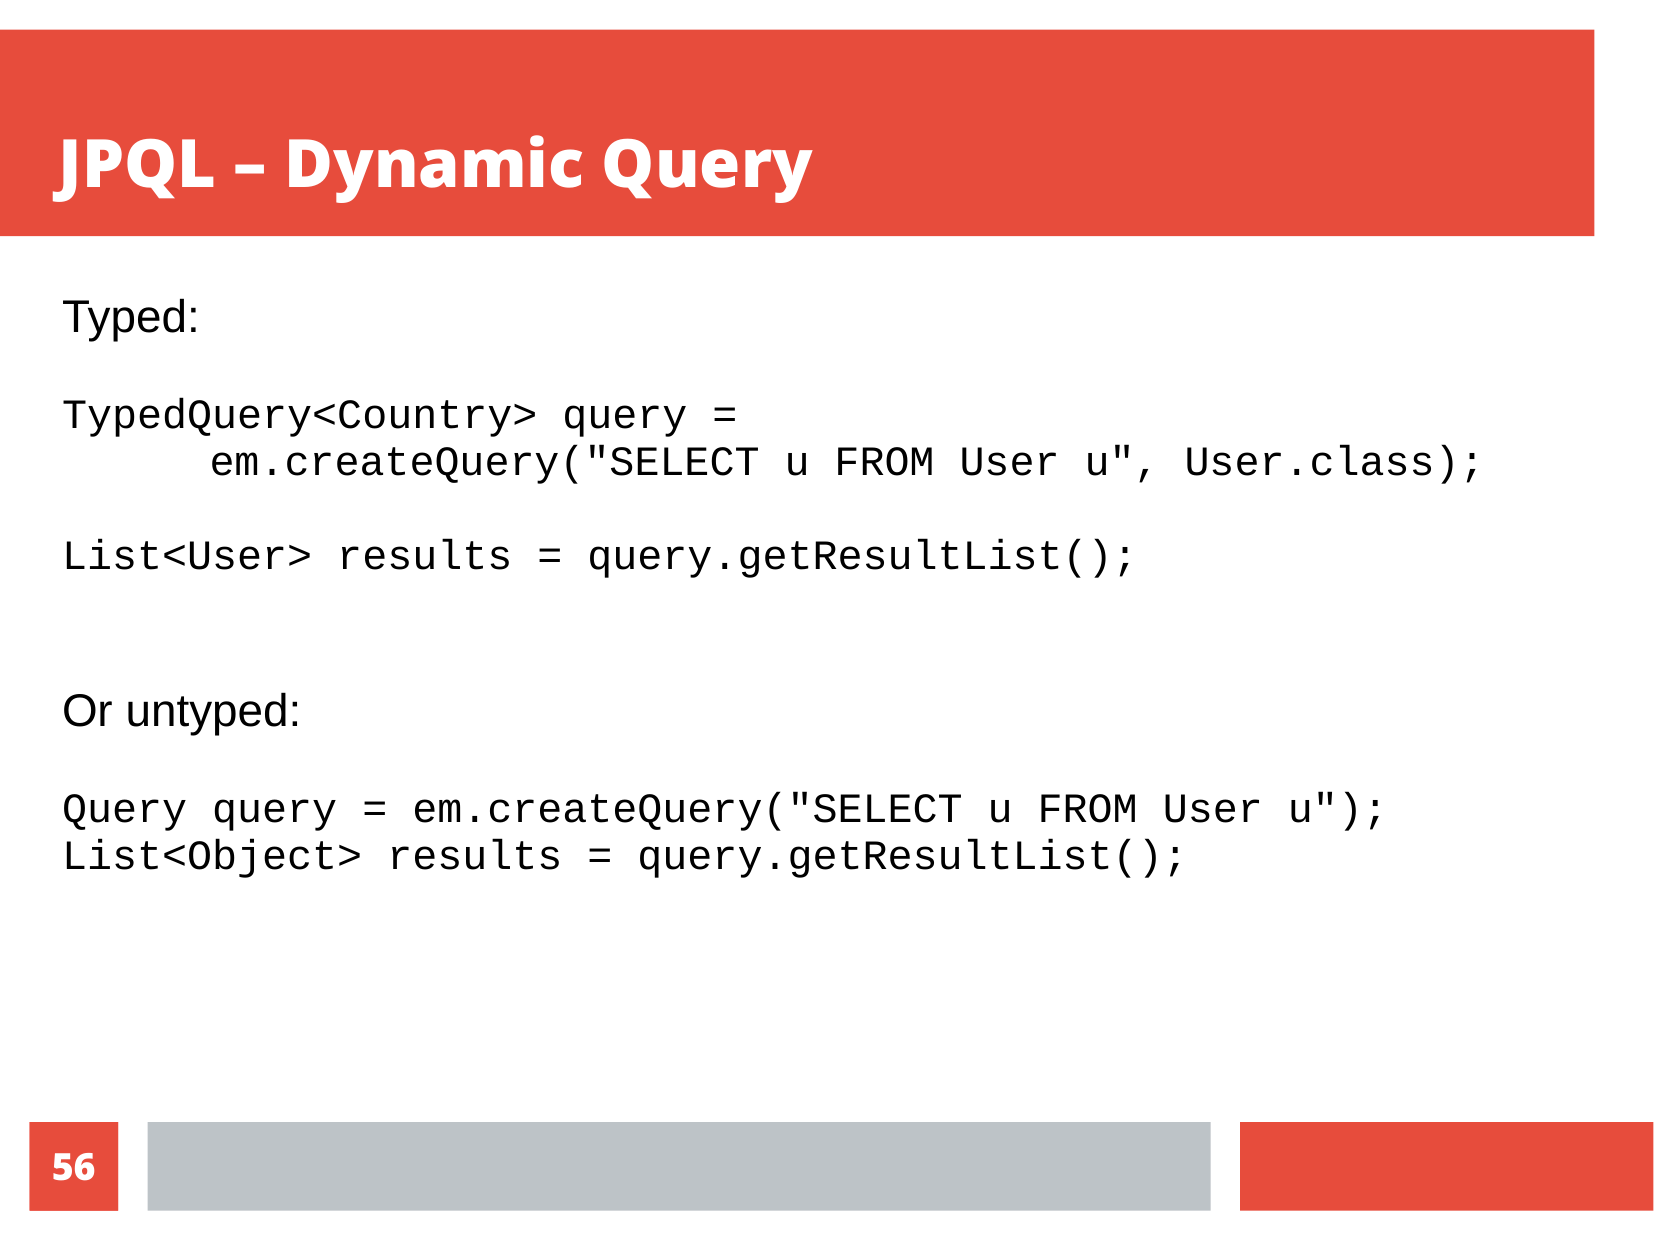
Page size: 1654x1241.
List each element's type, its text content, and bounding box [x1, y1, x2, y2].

text_box Typed: TypedQuery<Country> query = em.createQuery("SELECT u FROM User u", User.class); List<User> results = query.getResultList(); Or untyped: Query query = em.createQuery("SELECT u FROM User u"); List<Object> results = query.getResultList(); [47, 283, 1571, 1063]
title JPQL – Dynamic Query [59, 59, 1595, 207]
